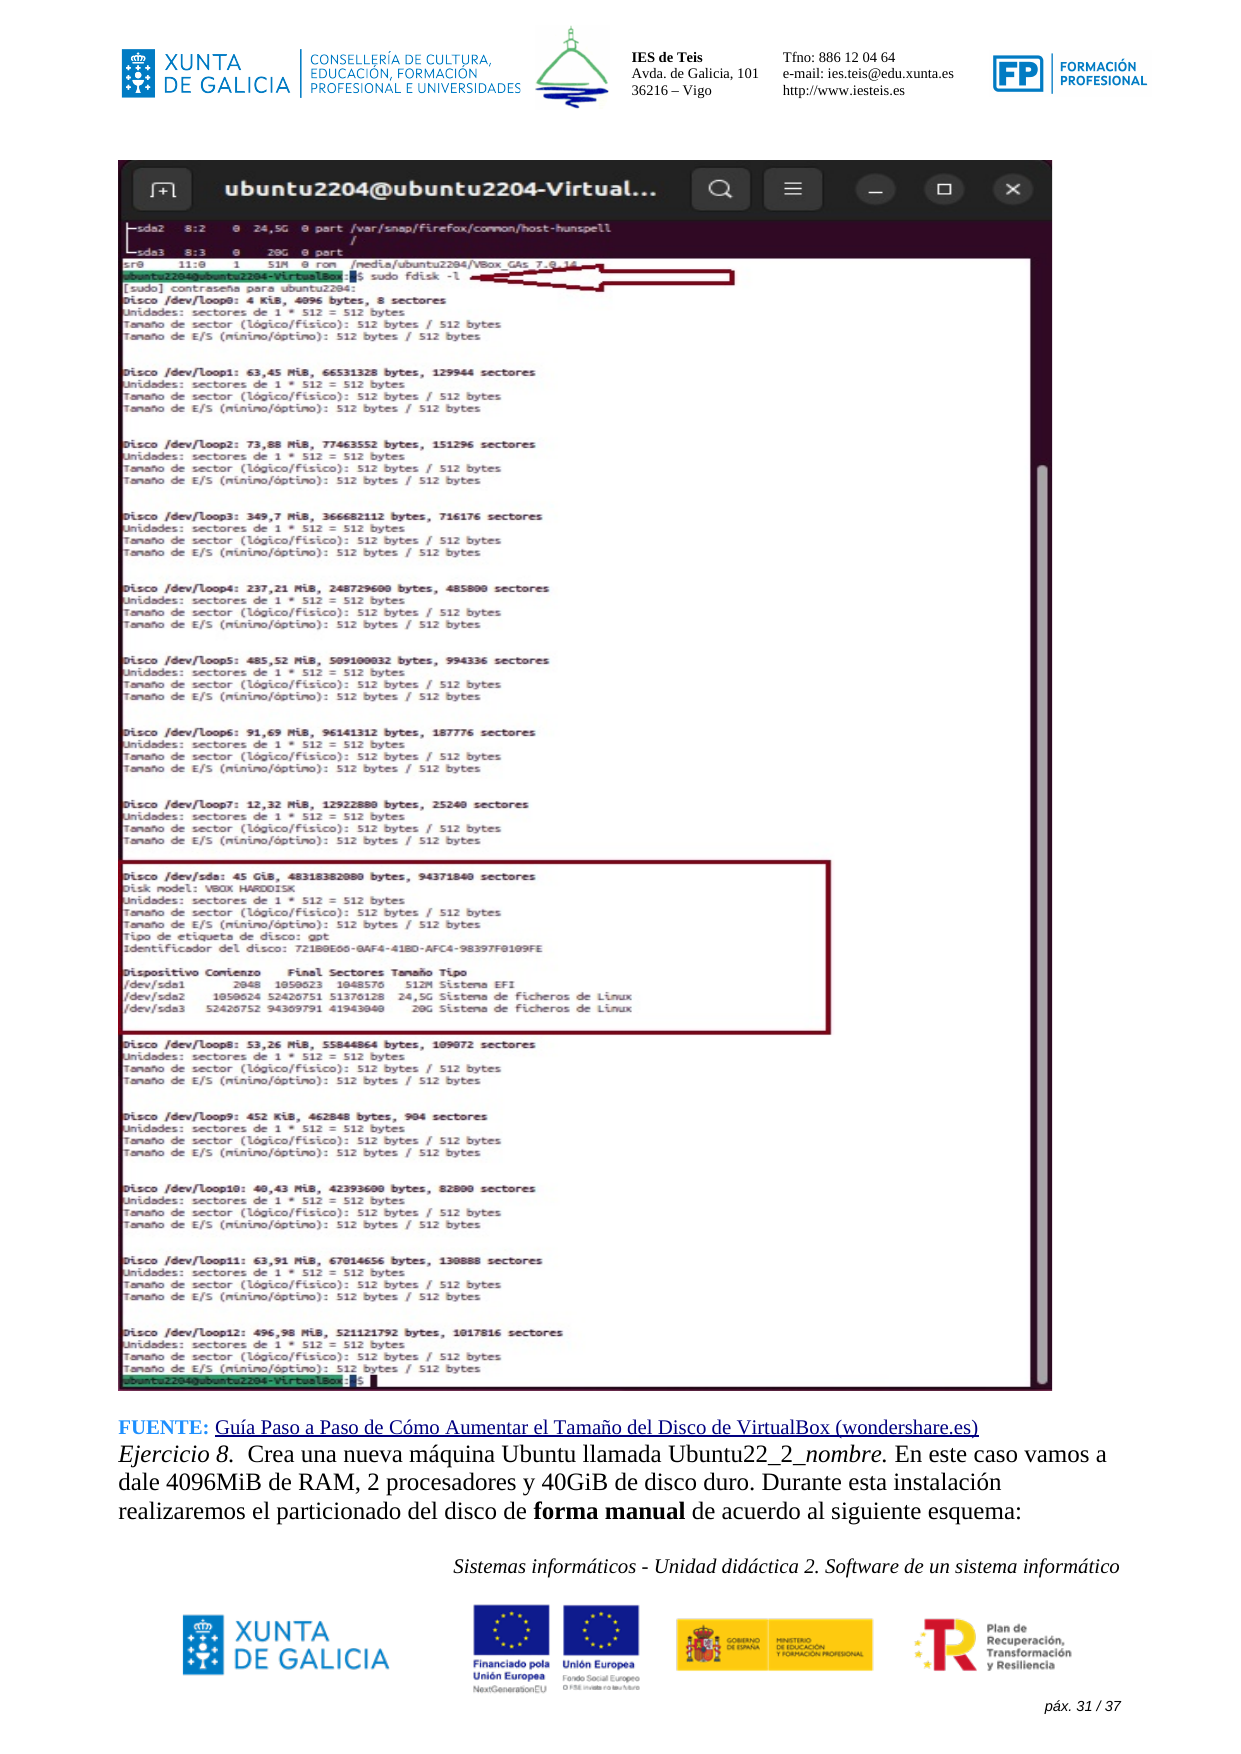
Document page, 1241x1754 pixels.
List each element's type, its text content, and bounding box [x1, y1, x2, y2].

text FUENTE: Guía Paso a Paso de Cómo Aumentar el Tamaño del Disco de VirtualBox (wondershare.es) [118, 1415, 1122, 1439]
picture [534, 25, 611, 110]
picture [182, 1593, 1085, 1700]
picture [118, 160, 1053, 1391]
text Ejercicio 8. Crea una nueva máquina Ubuntu llamada Ubuntu22_2_nombre. En este caso vamos a dale 4096MiB de RAM, 2 procesadores y 40GiB de disco duro. Durante esta instalación realizaremos el particionado del disco de forma manual de acuerdo al siguiente esquema: [118, 1439, 1122, 1525]
picture [989, 50, 1153, 97]
picture [121, 49, 521, 98]
